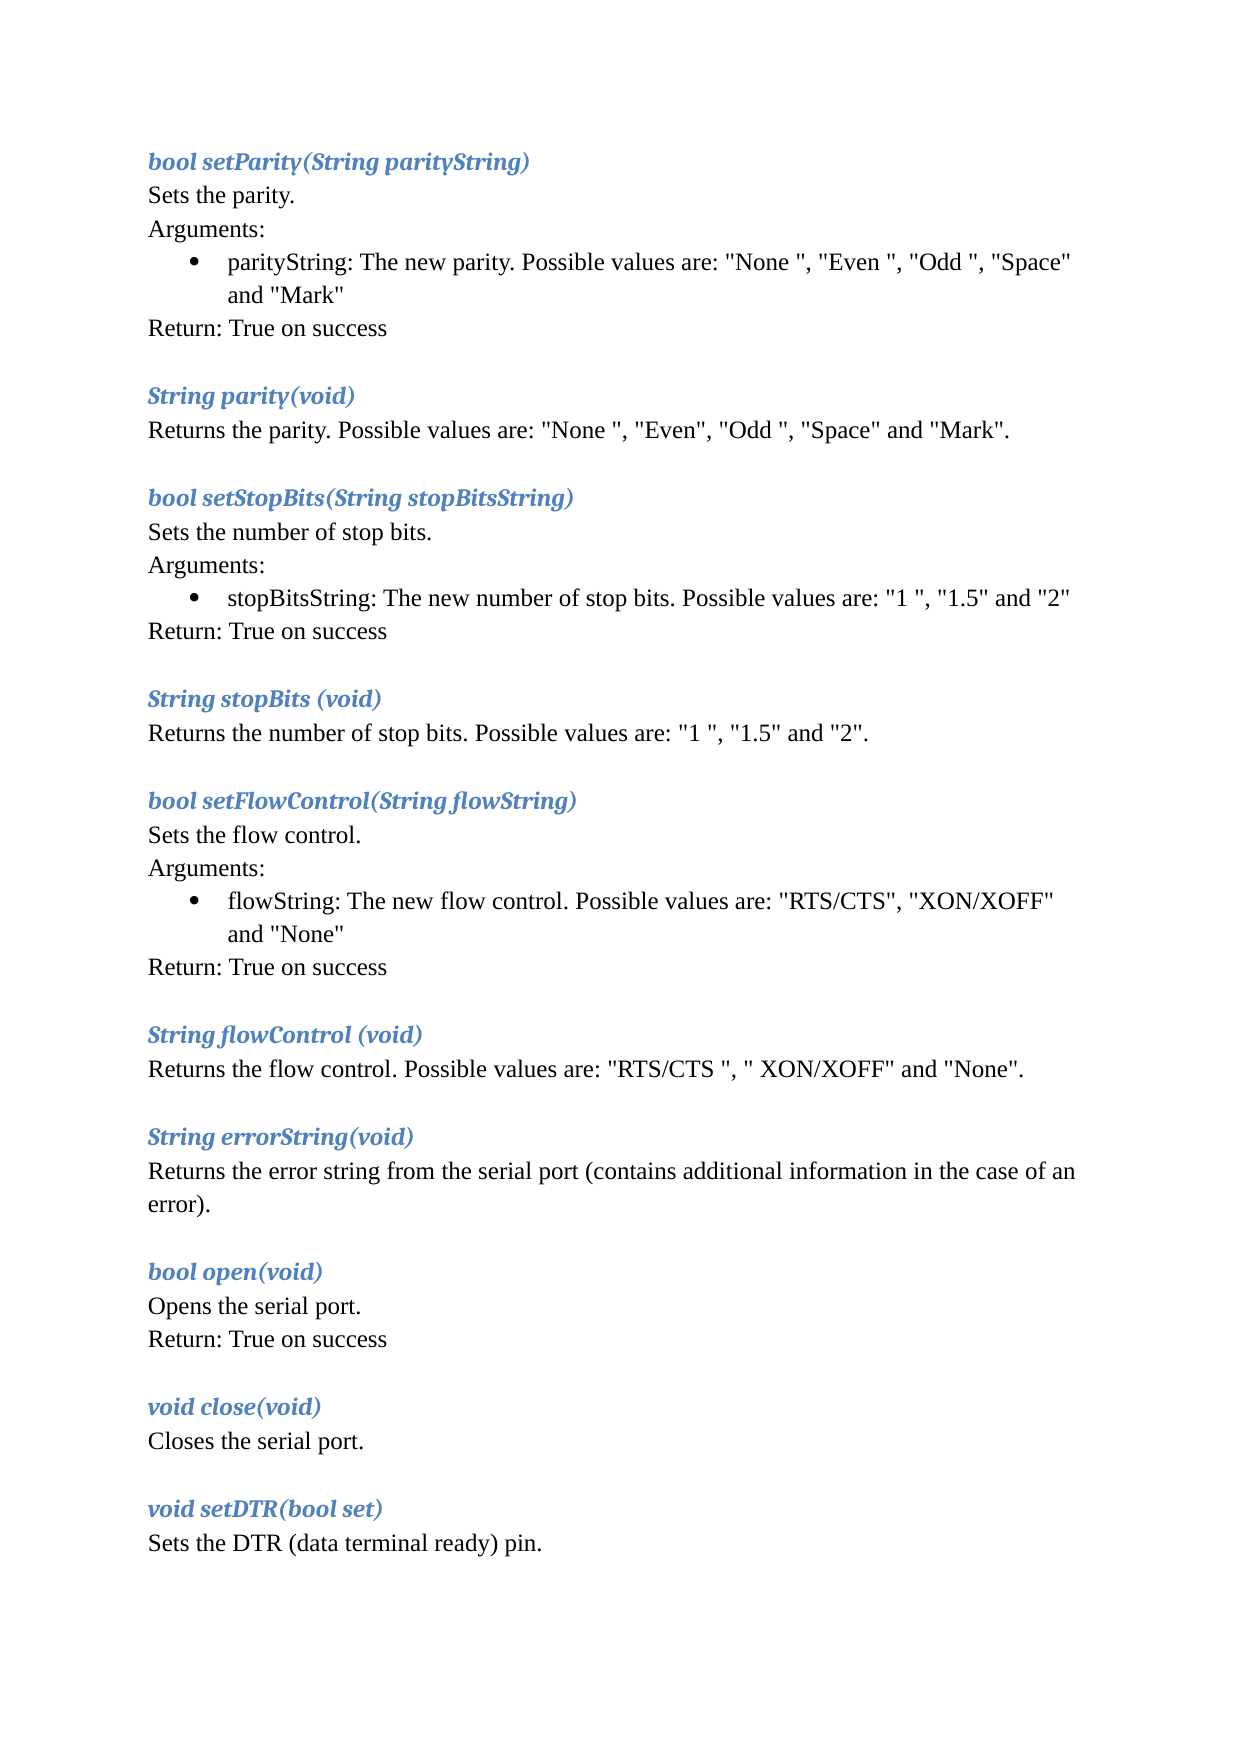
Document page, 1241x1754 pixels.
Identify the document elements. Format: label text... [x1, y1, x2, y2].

text Returns the parity. Possible values are: "None ", "Even", "Odd ", "Space" and "Mark". [148, 415, 1093, 443]
text Return: True on success [148, 616, 1093, 644]
subtitle String parity(void) [148, 382, 1093, 410]
text Returns the error string from the serial port (contains additional information in the case of an error). [148, 1156, 1093, 1217]
text Sets the flow control. [148, 820, 1093, 848]
text Sets the number of stop bits. [148, 517, 1093, 545]
text Return: True on success [148, 313, 1093, 341]
subtitle String flowControl (void) [148, 1021, 1093, 1049]
text Opens the serial port. [148, 1291, 1093, 1319]
subtitle String stopBits (void) [148, 685, 1093, 713]
text Arguments: [148, 853, 1093, 881]
subtitle bool setParity(String parityString) [148, 148, 1093, 176]
list parityString: The new parity. Possible values are: "None ", "Even ", "Odd ", "Space" and "Mark" [190, 247, 1093, 308]
subtitle String errorString(void) [148, 1123, 1093, 1151]
subtitle void close(void) [148, 1393, 1093, 1421]
text Returns the number of stop bits. Possible values are: "1 ", "1.5" and "2". [148, 718, 1093, 746]
text Sets the DTR (data terminal ready) pin. [148, 1528, 1093, 1556]
text Closes the serial port. [148, 1426, 1093, 1454]
subtitle bool setStopBits(String stopBitsString) [148, 484, 1093, 512]
text Arguments: [148, 214, 1093, 242]
subtitle void setDTR(bool set) [148, 1495, 1093, 1523]
subtitle bool open(void) [148, 1258, 1093, 1286]
text Returns the flow control. Possible values are: "RTS/CTS ", " XON/XOFF" and "None". [148, 1054, 1093, 1082]
list flowString: The new flow control. Possible values are: "RTS/CTS", "XON/XOFF" and "None" [190, 886, 1093, 947]
text Sets the parity. [148, 181, 1093, 209]
text Return: True on success [148, 1324, 1093, 1352]
text Return: True on success [148, 952, 1093, 981]
text Arguments: [148, 550, 1093, 578]
subtitle bool setFlowControl(String flowString) [148, 787, 1093, 815]
list stopBitsString: The new number of stop bits. Possible values are: "1 ", "1.5" and "2" [190, 583, 1093, 611]
